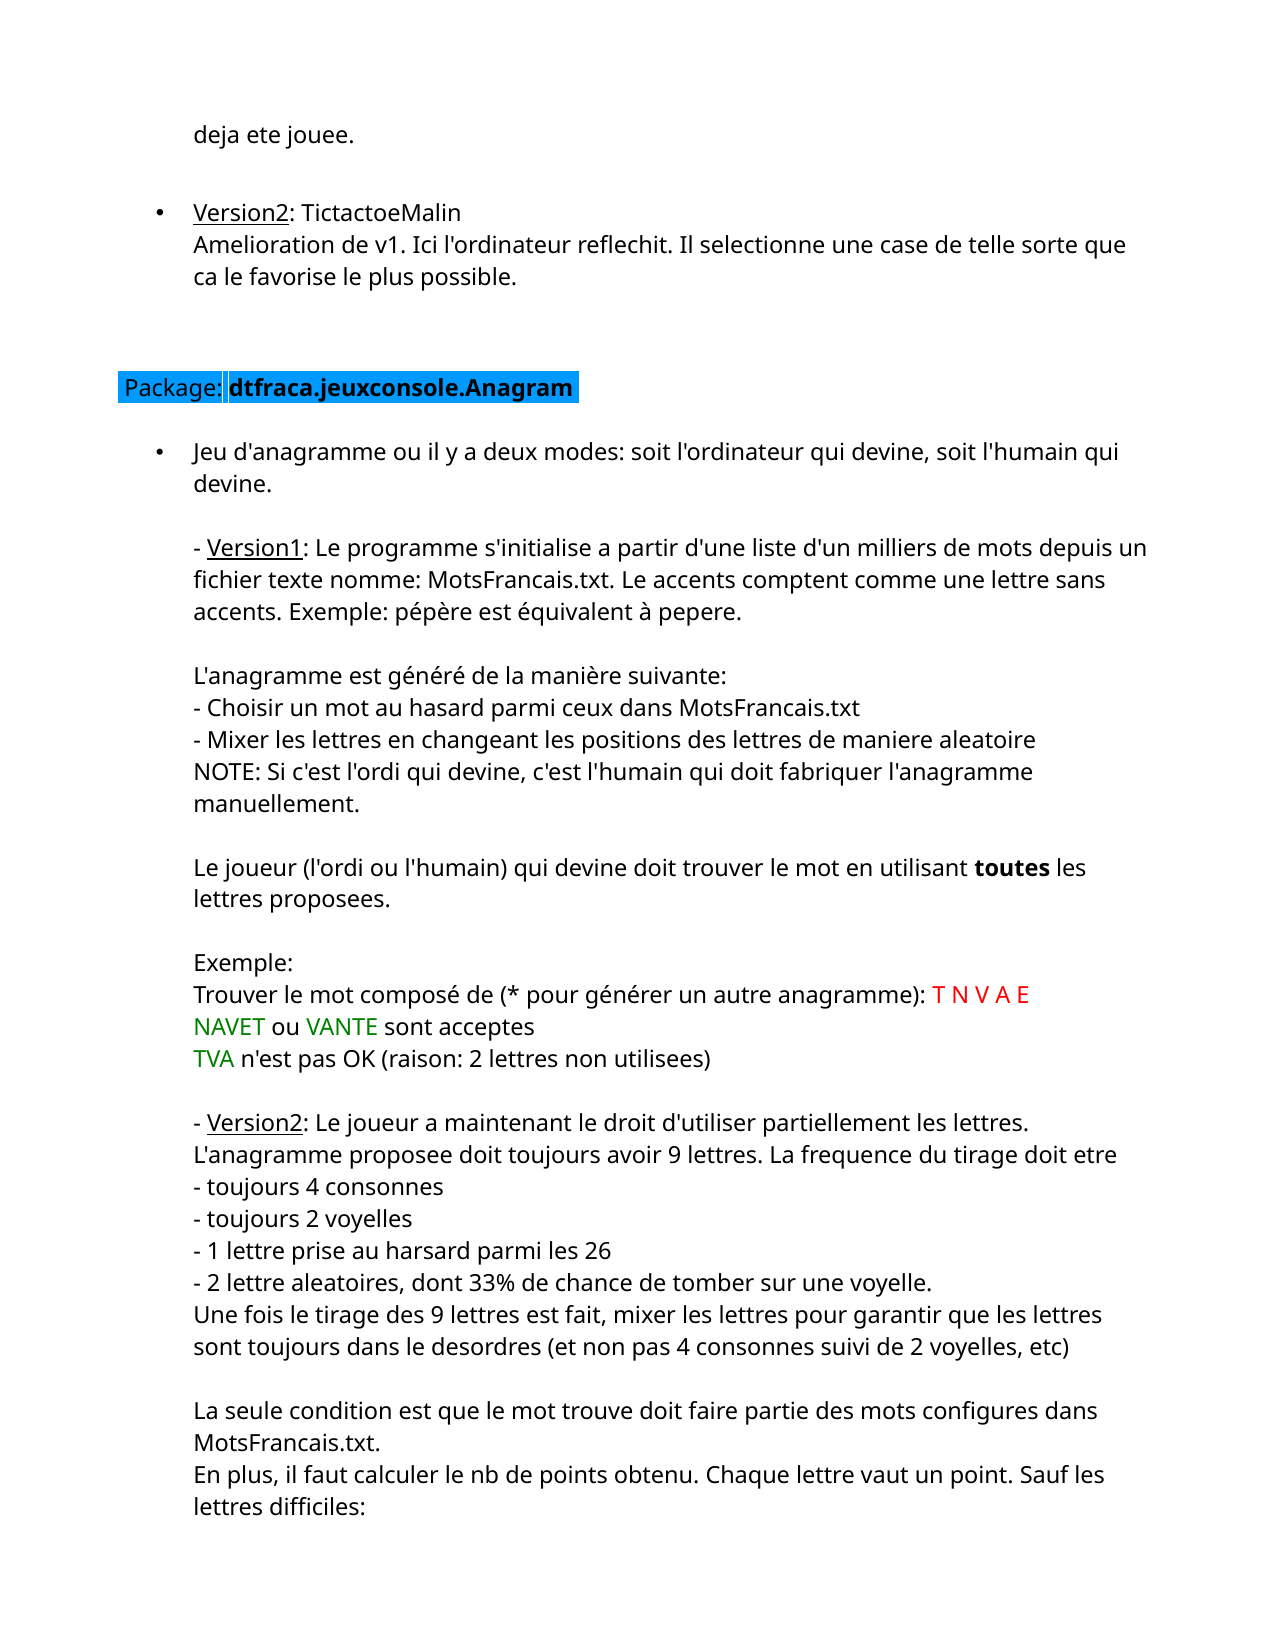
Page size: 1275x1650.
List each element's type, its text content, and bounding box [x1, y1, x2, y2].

list Version2: TictactoeMalin Amelioration de v1. Ici l'ordinateur reflechit. Il selectionne une case de telle sorte que ca le favorise le plus possible. [156, 197, 1157, 359]
text Package: dtfraca.jeuxconsole.Anagram [118, 371, 1157, 403]
list Jeu d'anagramme ou il y a deux modes: soit l'ordinateur qui devine, soit l'humain qui devine. - Version1: Le programme s'initialise a partir d'une liste d'un milliers de mots depuis un fichier texte nomme: MotsFrancais.txt. Le accents comptent comme une lettre sans accents. Exemple: pépère est équivalent à pepere. L'anagramme est généré de la manière suivante: - Choisir un mot au hasard parmi ceux dans MotsFrancais.txt - Mixer les lettres en changeant les positions des lettres de maniere aleatoire NOTE: Si c'est l'ordi qui devine, c'est l'humain qui doit fabriquer l'anagramme manuellement. Le joueur (l'ordi ou l'humain) qui devine doit trouver le mot en utilisant toutes les lettres proposees. Exemple: Trouver le mot composé de (* pour générer un autre anagramme): T N V A E NAVET ou VANTE sont acceptes TVA n'est pas OK (raison: 2 lettres non utilisees) - Version2: Le joueur a maintenant le droit d'utiliser partiellement les lettres. L'anagramme proposee doit toujours avoir 9 lettres. La frequence du tirage doit etre - toujours 4 consonnes - toujours 2 voyelles - 1 lettre prise au harsard parmi les 26 - 2 lettre aleatoires, dont 33% de chance de tomber sur une voyelle. Une fois le tirage des 9 lettres est fait, mixer les lettres pour garantir que les lettres sont toujours dans le desordres (et non pas 4 consonnes suivi de 2 voyelles, etc) La seule condition est que le mot trouve doit faire partie des mots configures dans MotsFrancais.txt. En plus, il faut calculer le nb de points obtenu. Chaque lettre vaut un point. Sauf les lettres difficiles: [156, 435, 1157, 1522]
list deja ete jouee. [156, 118, 1157, 184]
